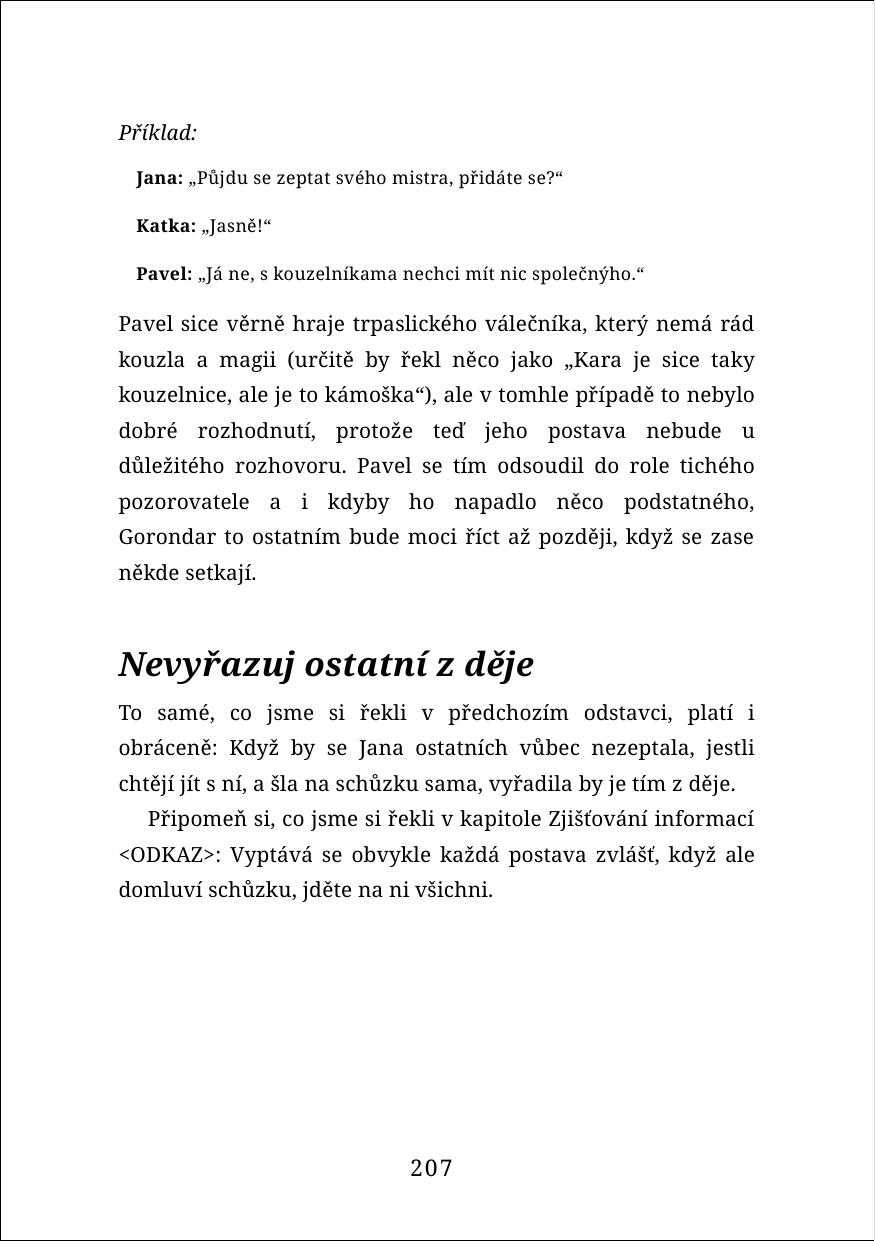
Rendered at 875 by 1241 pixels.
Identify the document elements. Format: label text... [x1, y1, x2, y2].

text To samé, co jsme si řekli v předchozím odstavci, platí i obráceně: Když by se Jana ostatních vůbec nezeptala, jestli chtějí jít s ní, a šla na schůzku sama, vyřadila by je tím z děje. Připomeň si, co jsme si řekli v kapitole Zjišťování informací <ODKAZ>: Vyptává se obvykle každá postava zvlášť, když ale domluví schůzku, jděte na ni všichni. [118, 698, 756, 904]
text Jana: „Půjdu se zeptat svého mistra, přidáte se?“ [136, 166, 756, 190]
text Pavel: „Já ne, s kouzelníkama nechci mít nic společnýho.“ [136, 261, 756, 286]
text Katka: „Jasně!“ [136, 213, 756, 238]
text Pavel sice věrně hraje trpaslického válečníka, který nemá rád kouzla a magii (určitě by řekl něco jako „Kara je sice taky kouzelnice, ale je to kámoška“), ale v tomhle případě to nebylo dobré rozhodnutí, protože teď jeho postava nebude u důležitého rozhovoru. Pavel se tím odsoudil do role tichého pozorovatele a i kdyby ho napadlo něco podstatného, Gorondar to ostatním bude moci říct až později, když se zase někde setkají. [118, 309, 756, 586]
text Příklad: [118, 118, 756, 147]
subtitle Nevyřazuj ostatní z děje [118, 641, 756, 686]
